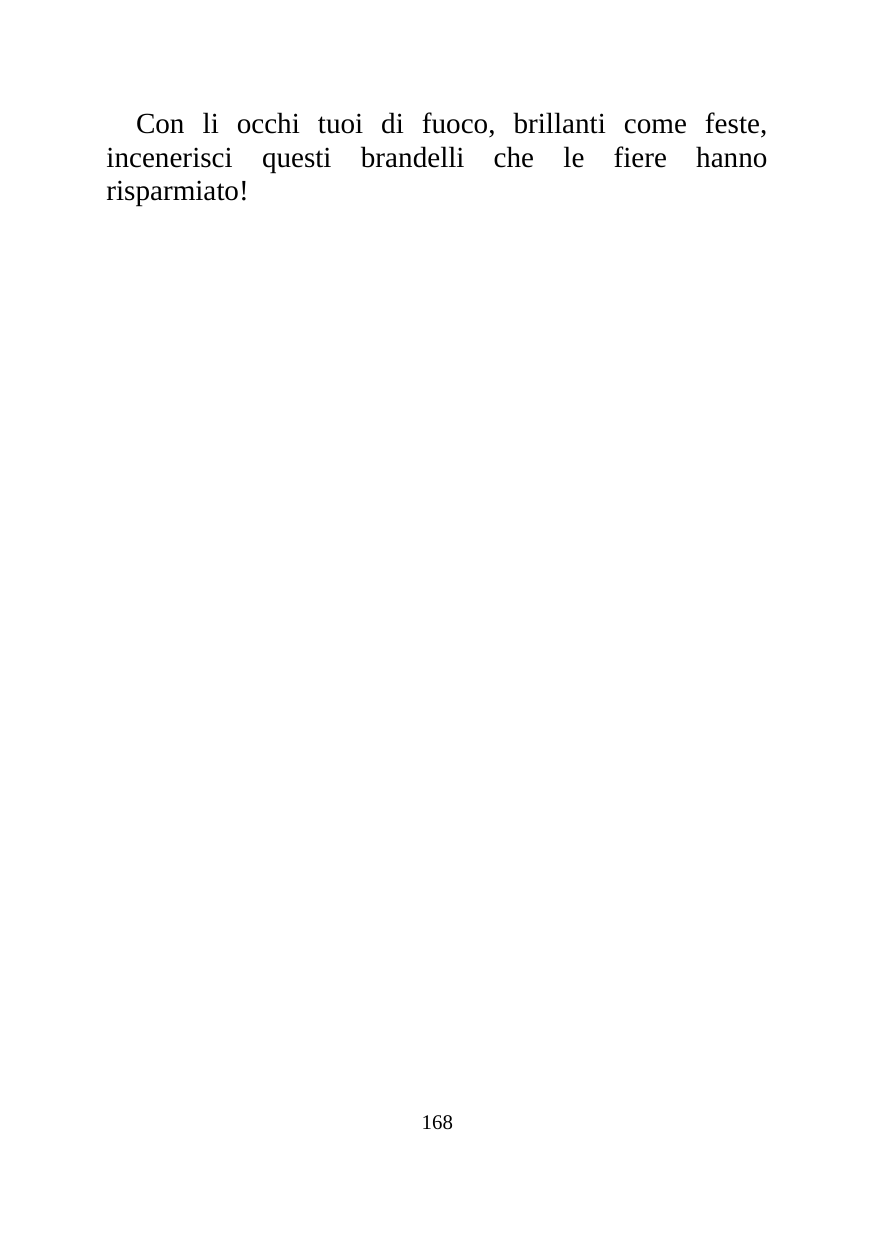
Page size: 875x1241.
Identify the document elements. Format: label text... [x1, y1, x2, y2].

text Con li occhi tuoi di fuoco, brillanti come feste, incenerisci questi brandelli che le fiere hanno risparmiato! [106, 106, 768, 207]
